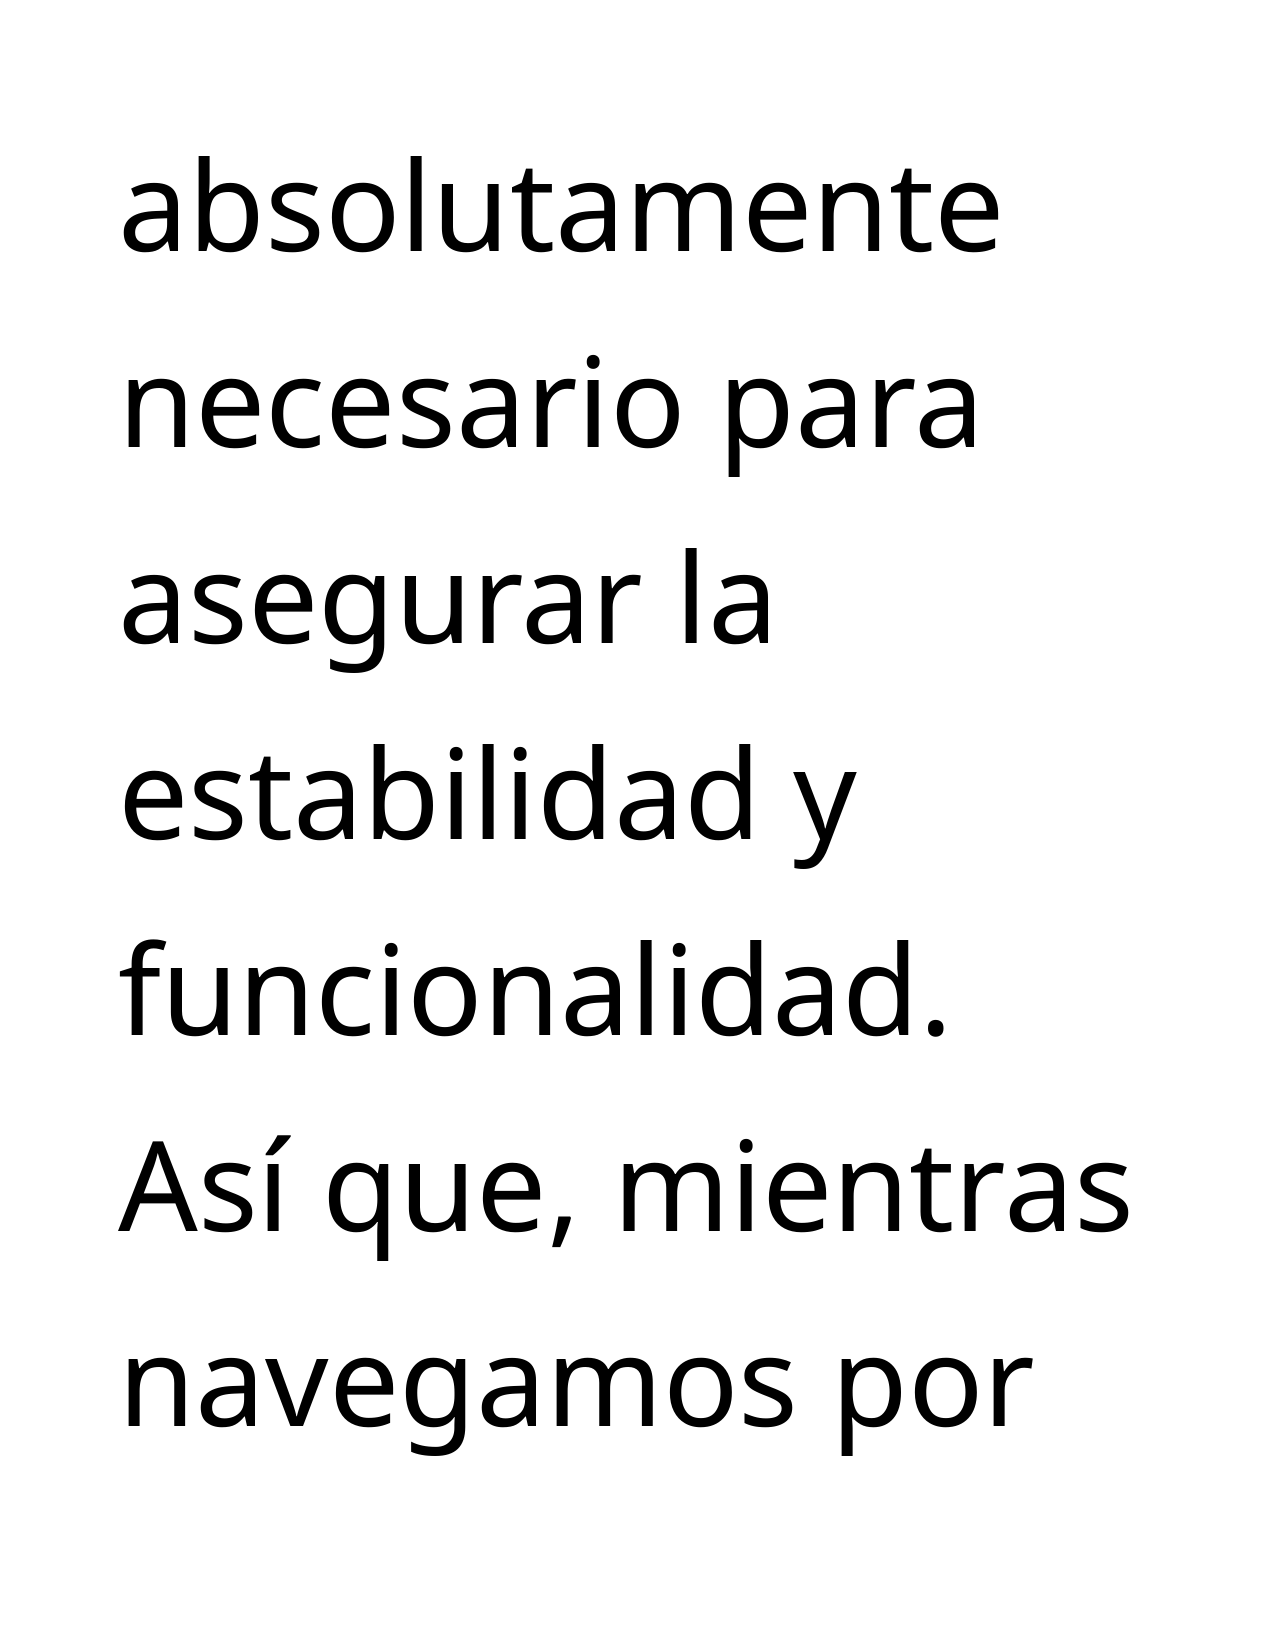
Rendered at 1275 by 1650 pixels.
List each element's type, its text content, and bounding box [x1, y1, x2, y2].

text absolutamente necesario para asegurar la estabilidad y funcionalidad. Así que, mientras navegamos por [118, 118, 1157, 1463]
